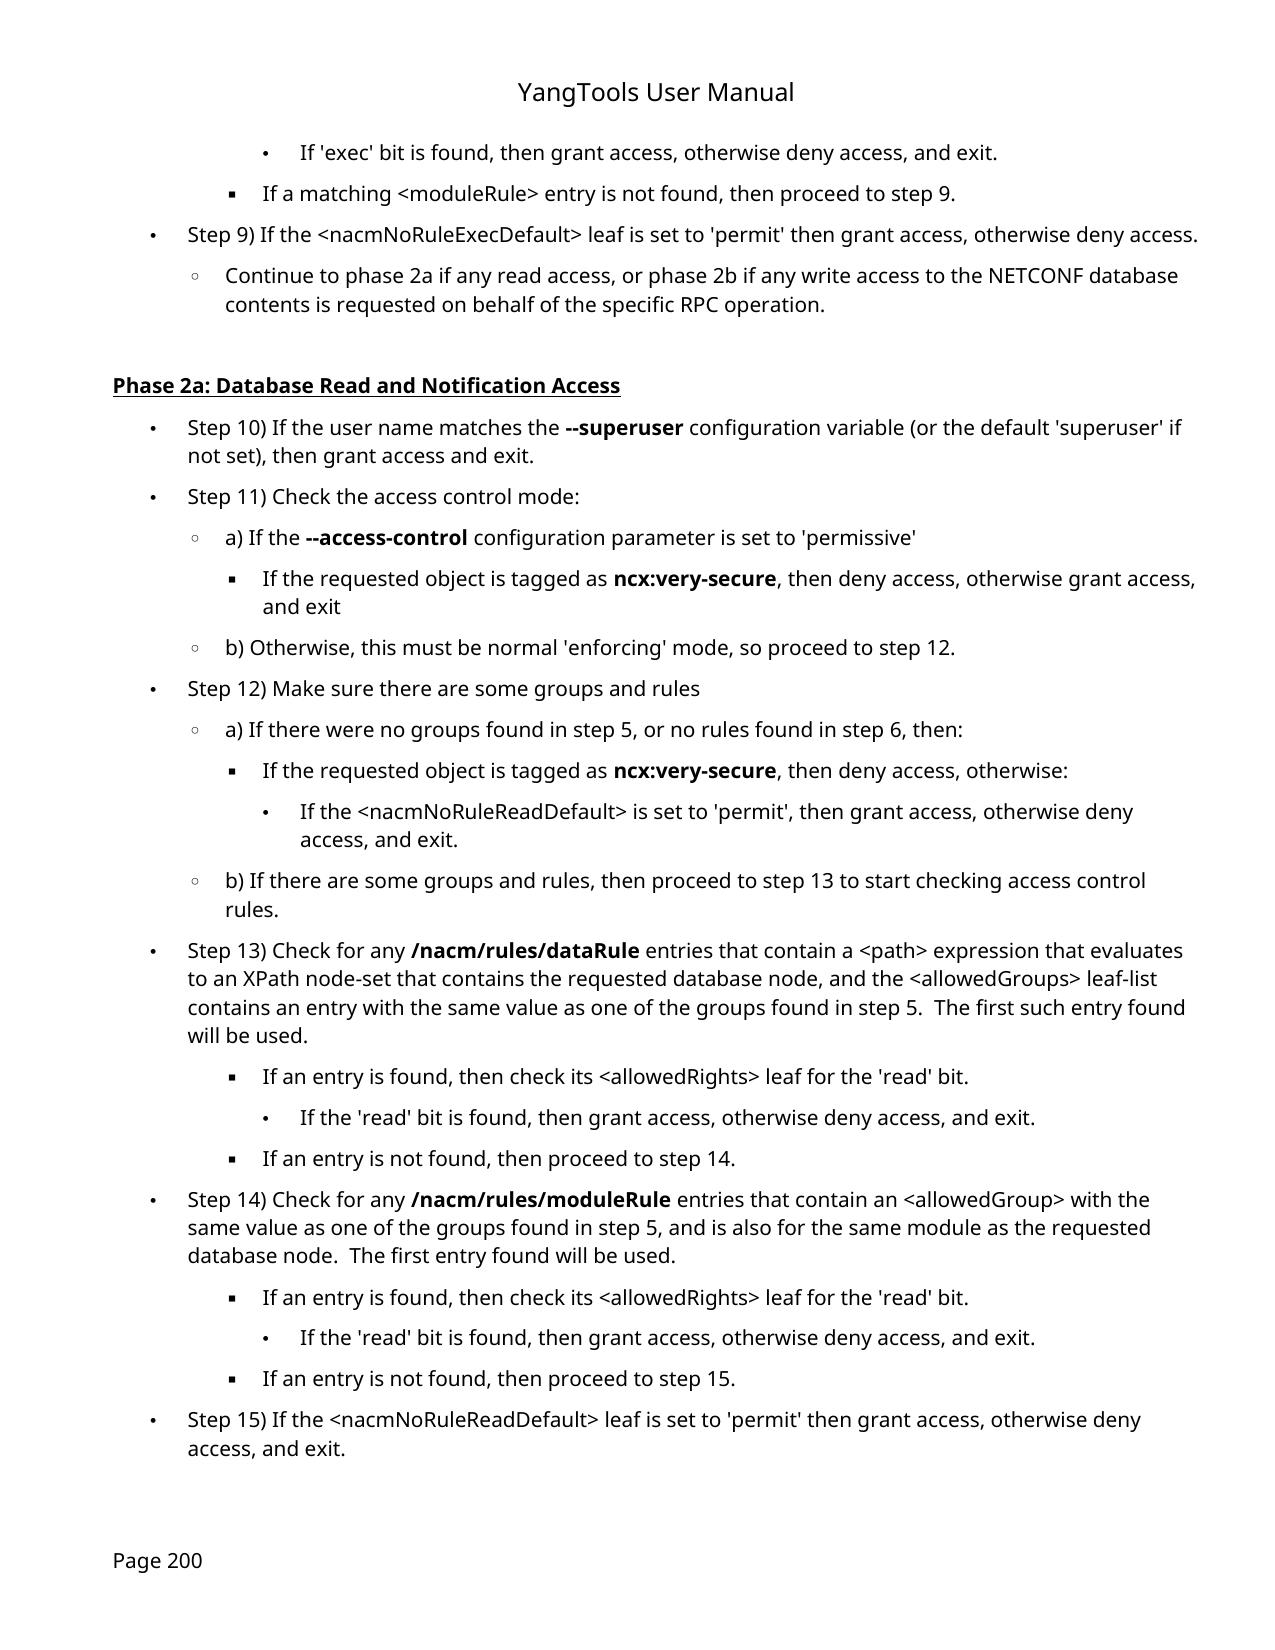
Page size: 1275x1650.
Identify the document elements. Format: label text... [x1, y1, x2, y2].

list Step 9) If the <nacmNoRuleExecDefault> leaf is set to 'permit' then grant access, otherwise deny access. [150, 220, 1200, 249]
list Step 15) If the <nacmNoRuleReadDefault> leaf is set to 'permit' then grant access, otherwise deny access, and exit. [150, 1405, 1200, 1462]
list If the requested object is tagged as ncx:very-secure, then deny access, otherwise grant access, and exit [225, 564, 1200, 621]
list If a matching <moduleRule> entry is not found, then proceed to step 9. [225, 179, 1200, 208]
list If an entry is found, then check its <allowedRights> leaf for the 'read' bit. [225, 1062, 1200, 1090]
list b) If there are some groups and rules, then proceed to step 13 to start checking access control rules. [187, 866, 1200, 923]
list Step 12) Make sure there are some groups and rules [150, 674, 1200, 703]
list Step 10) If the user name matches the --superuser configuration variable (or the default 'superuser' if not set), then grant access and exit. [150, 413, 1200, 469]
list a) If the --access-control configuration parameter is set to 'permissive' [187, 523, 1200, 551]
text Phase 2a: Database Read and Notification Access [112, 372, 1200, 400]
list If the requested object is tagged as ncx:very-secure, then deny access, otherwise: [225, 756, 1200, 784]
list If an entry is not found, then proceed to step 14. [225, 1144, 1200, 1172]
list b) Otherwise, this must be normal 'enforcing' mode, so proceed to step 12. [187, 633, 1200, 662]
list If 'exec' bit is found, then grant access, otherwise deny access, and exit. [262, 138, 1200, 167]
list Step 14) Check for any /nacm/rules/moduleRule entries that contain an <allowedGroup> with the same value as one of the groups found in step 5, and is also for the same module as the requested database node. The first entry found will be used. [150, 1185, 1200, 1270]
list If an entry is not found, then proceed to step 15. [225, 1364, 1200, 1393]
list Step 13) Check for any /nacm/rules/dataRule entries that contain a <path> expression that evaluates to an XPath node-set that contains the requested database node, and the <allowedGroups> leaf-list contains an entry with the same value as one of the groups found in step 5. The first such entry found will be used. [150, 936, 1200, 1049]
list Step 11) Check the access control mode: [150, 482, 1200, 510]
list If the 'read' bit is found, then grant access, otherwise deny access, and exit. [262, 1323, 1200, 1352]
list If the 'read' bit is found, then grant access, otherwise deny access, and exit. [262, 1103, 1200, 1131]
list If an entry is found, then check its <allowedRights> leaf for the 'read' bit. [225, 1283, 1200, 1311]
list Continue to phase 2a if any read access, or phase 2b if any write access to the NETCONF database contents is requested on behalf of the specific RPC operation. [187, 261, 1200, 318]
list a) If there were no groups found in step 5, or no rules found in step 6, then: [187, 715, 1200, 743]
list If the <nacmNoRuleReadDefault> is set to 'permit', then grant access, otherwise deny access, and exit. [262, 797, 1200, 854]
